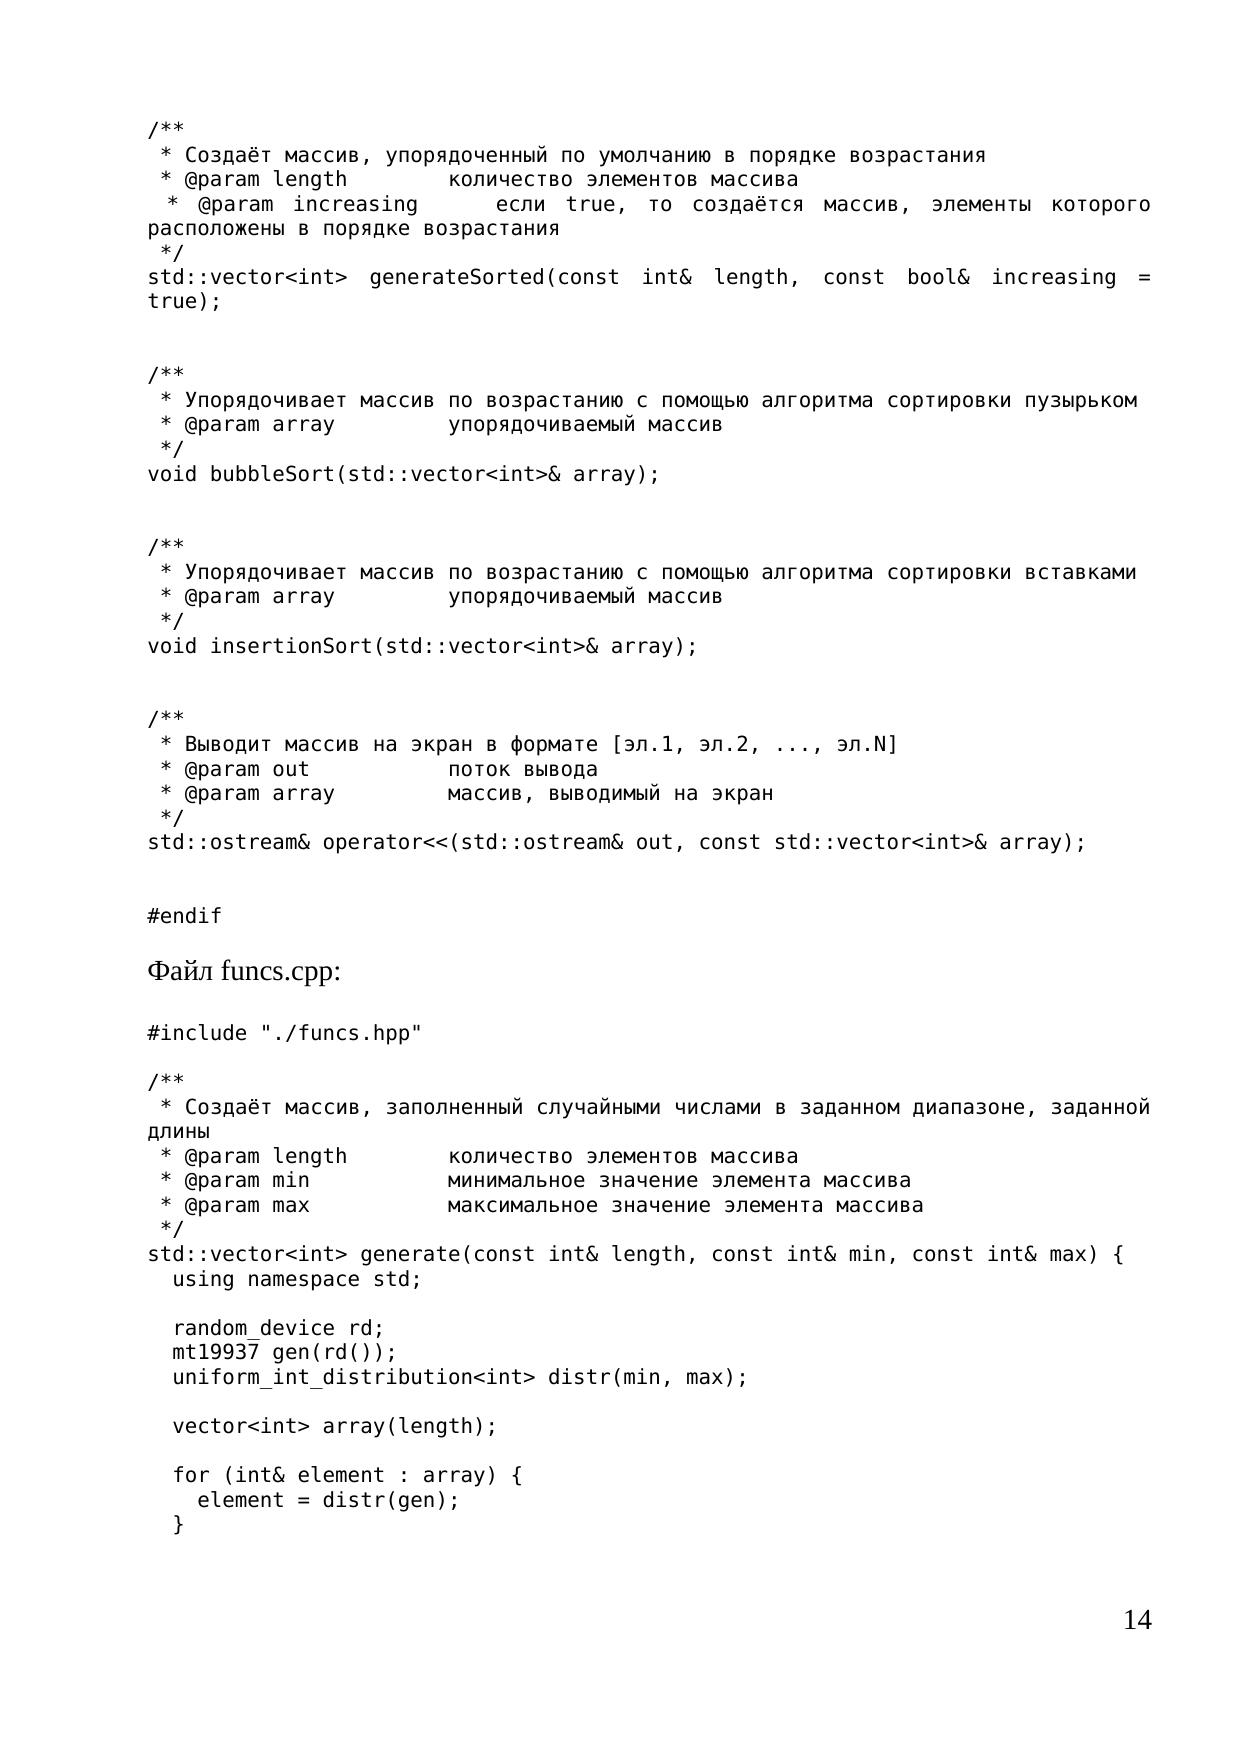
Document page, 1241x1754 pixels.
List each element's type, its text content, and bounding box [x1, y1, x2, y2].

text random_device rd; [147, 1316, 1152, 1340]
text #endif [147, 904, 1152, 928]
text * Создаёт массив, заполненный случайными числами в заданном диапазоне, заданной длины [147, 1095, 1152, 1143]
text * Упорядочивает массив по возрастанию с помощью алгоритма сортировки пузырьком [147, 388, 1152, 412]
text */ [147, 1217, 1152, 1242]
text void insertionSort(std::vector<int>& array); [147, 634, 1152, 658]
text /** [147, 363, 1152, 388]
text */ [147, 609, 1152, 633]
text } [147, 1512, 1152, 1537]
text /** [147, 707, 1152, 732]
text * Упорядочивает массив по возрастанию с помощью алгоритма сортировки вставками [147, 560, 1152, 584]
text * @param array упорядочиваемый массив [147, 584, 1152, 609]
text /** [147, 1070, 1152, 1094]
text std::vector<int> generateSorted(const int& length, const bool& increasing = true); [147, 265, 1152, 314]
text */ [147, 437, 1152, 461]
text Файл funcs.cpp: [147, 953, 1152, 987]
text */ [147, 806, 1152, 830]
text std::ostream& operator<<(std::ostream& out, const std::vector<int>& array); [147, 830, 1152, 855]
text * @param array массив, выводимый на экран [147, 781, 1152, 806]
text * @param out поток вывода [147, 757, 1152, 781]
text * @param length количество элементов массива [147, 1144, 1152, 1168]
text * @param increasing если true, то создаётся массив, элементы которого расположены в порядке возрастания [147, 192, 1152, 240]
text * Выводит массив на экран в формате [эл.1, эл.2, ..., эл.N] [147, 732, 1152, 756]
text #include "./funcs.hpp" [147, 1021, 1152, 1045]
text */ [147, 241, 1152, 265]
text void bubbleSort(std::vector<int>& array); [147, 462, 1152, 486]
text mt19937 gen(rd()); [147, 1340, 1152, 1364]
text * @param length количество элементов массива [147, 167, 1152, 192]
text element = distr(gen); [147, 1488, 1152, 1512]
text * @param min минимальное значение элемента массива [147, 1168, 1152, 1192]
text /** [147, 118, 1152, 142]
text * @param array упорядочиваемый массив [147, 412, 1152, 437]
text * Создаёт массив, упорядоченный по умолчанию в порядке возрастания [147, 143, 1152, 167]
text vector<int> array(length); [147, 1414, 1152, 1438]
text uniform_int_distribution<int> distr(min, max); [147, 1365, 1152, 1389]
text for (int& element : array) { [147, 1463, 1152, 1487]
text using namespace std; [147, 1267, 1152, 1291]
text * @param max максимальное значение элемента массива [147, 1193, 1152, 1217]
text /** [147, 535, 1152, 560]
text std::vector<int> generate(const int& length, const int& min, const int& max) { [147, 1242, 1152, 1266]
